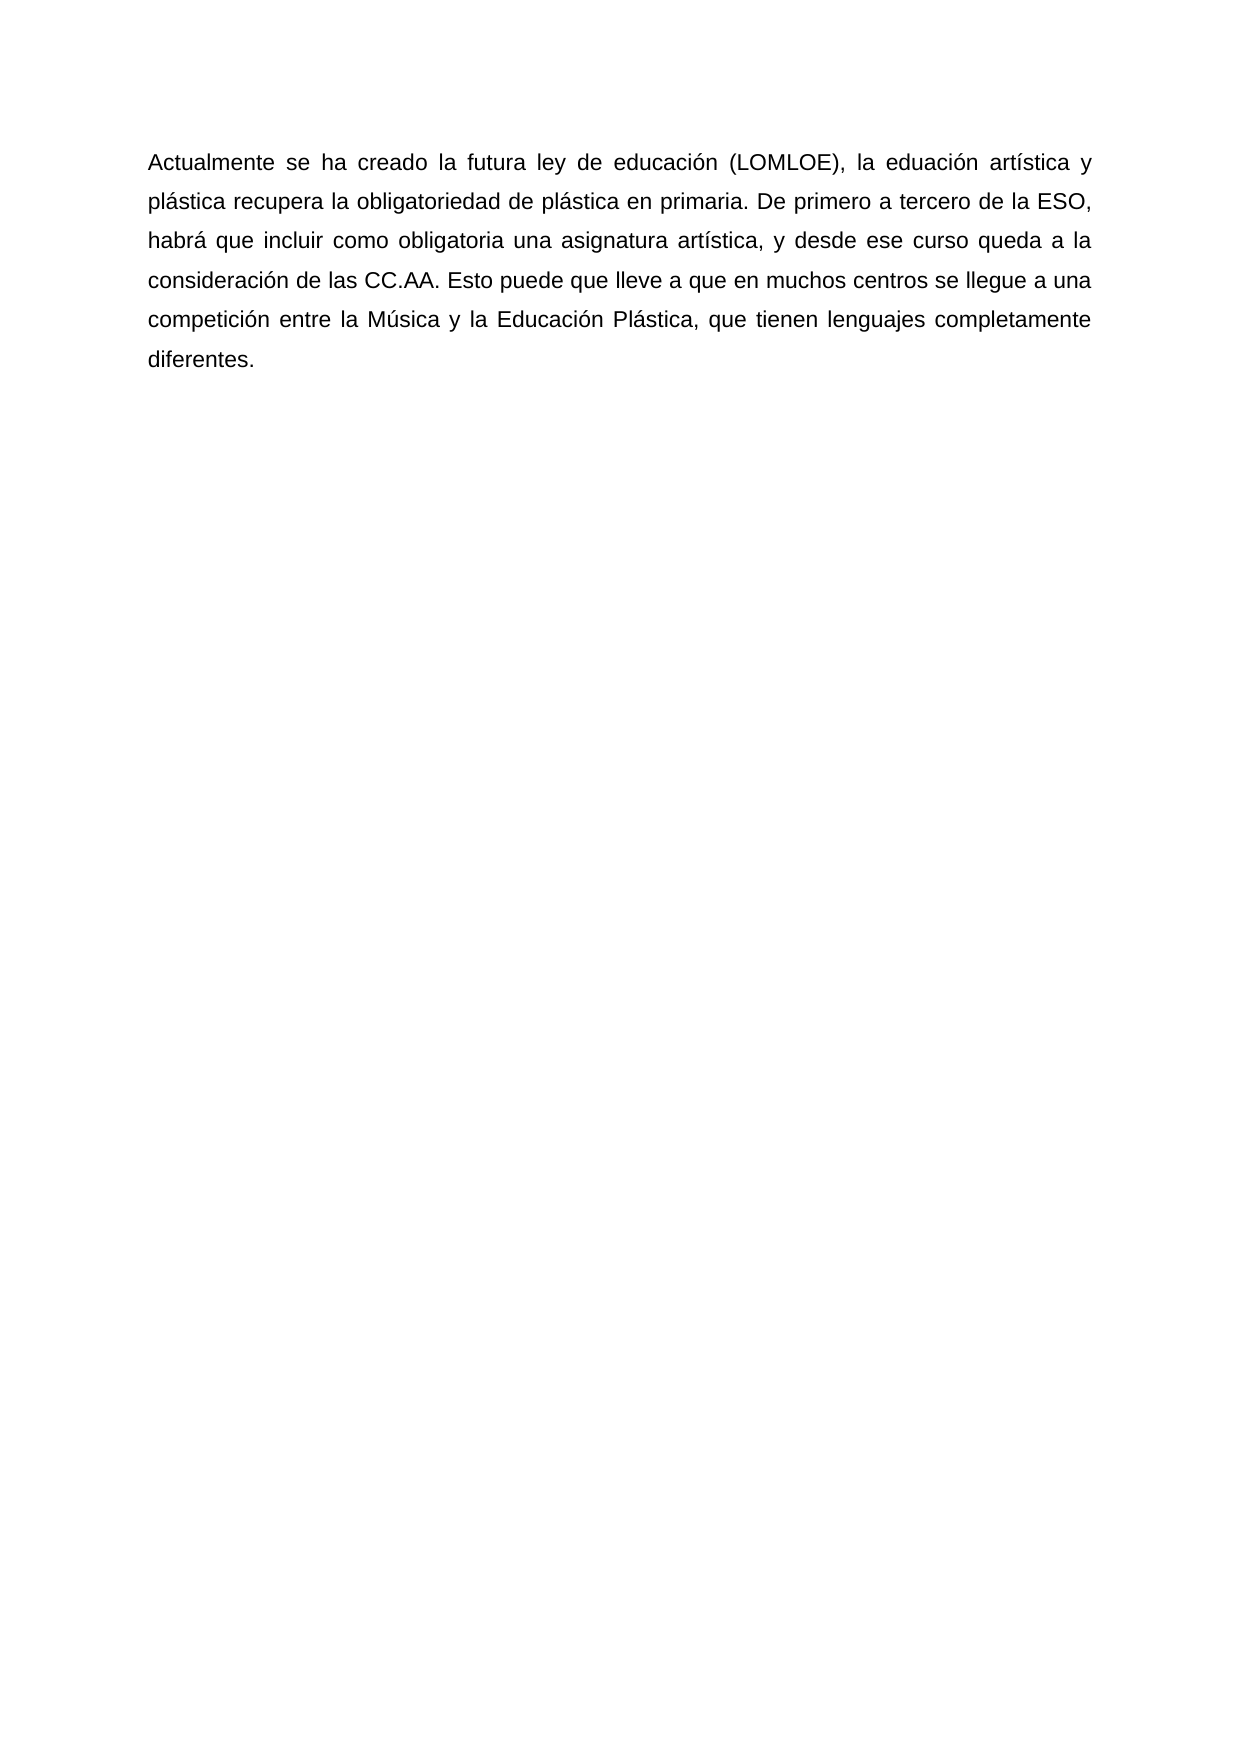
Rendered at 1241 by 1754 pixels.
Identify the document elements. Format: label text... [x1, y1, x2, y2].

text Actualmente se ha creado la futura ley de educación (LOMLOE), la eduación artística y plástica recupera la obligatoriedad de plástica en primaria. De primero a tercero de la ESO, habrá que incluir como obligatoria una asignatura artística, y desde ese curso queda a la consideración de las CC.AA. Esto puede que lleve a que en muchos centros se llegue a una competición entre la Música y la Educación Plástica, que tienen lenguajes completamente diferentes. [148, 148, 1093, 372]
